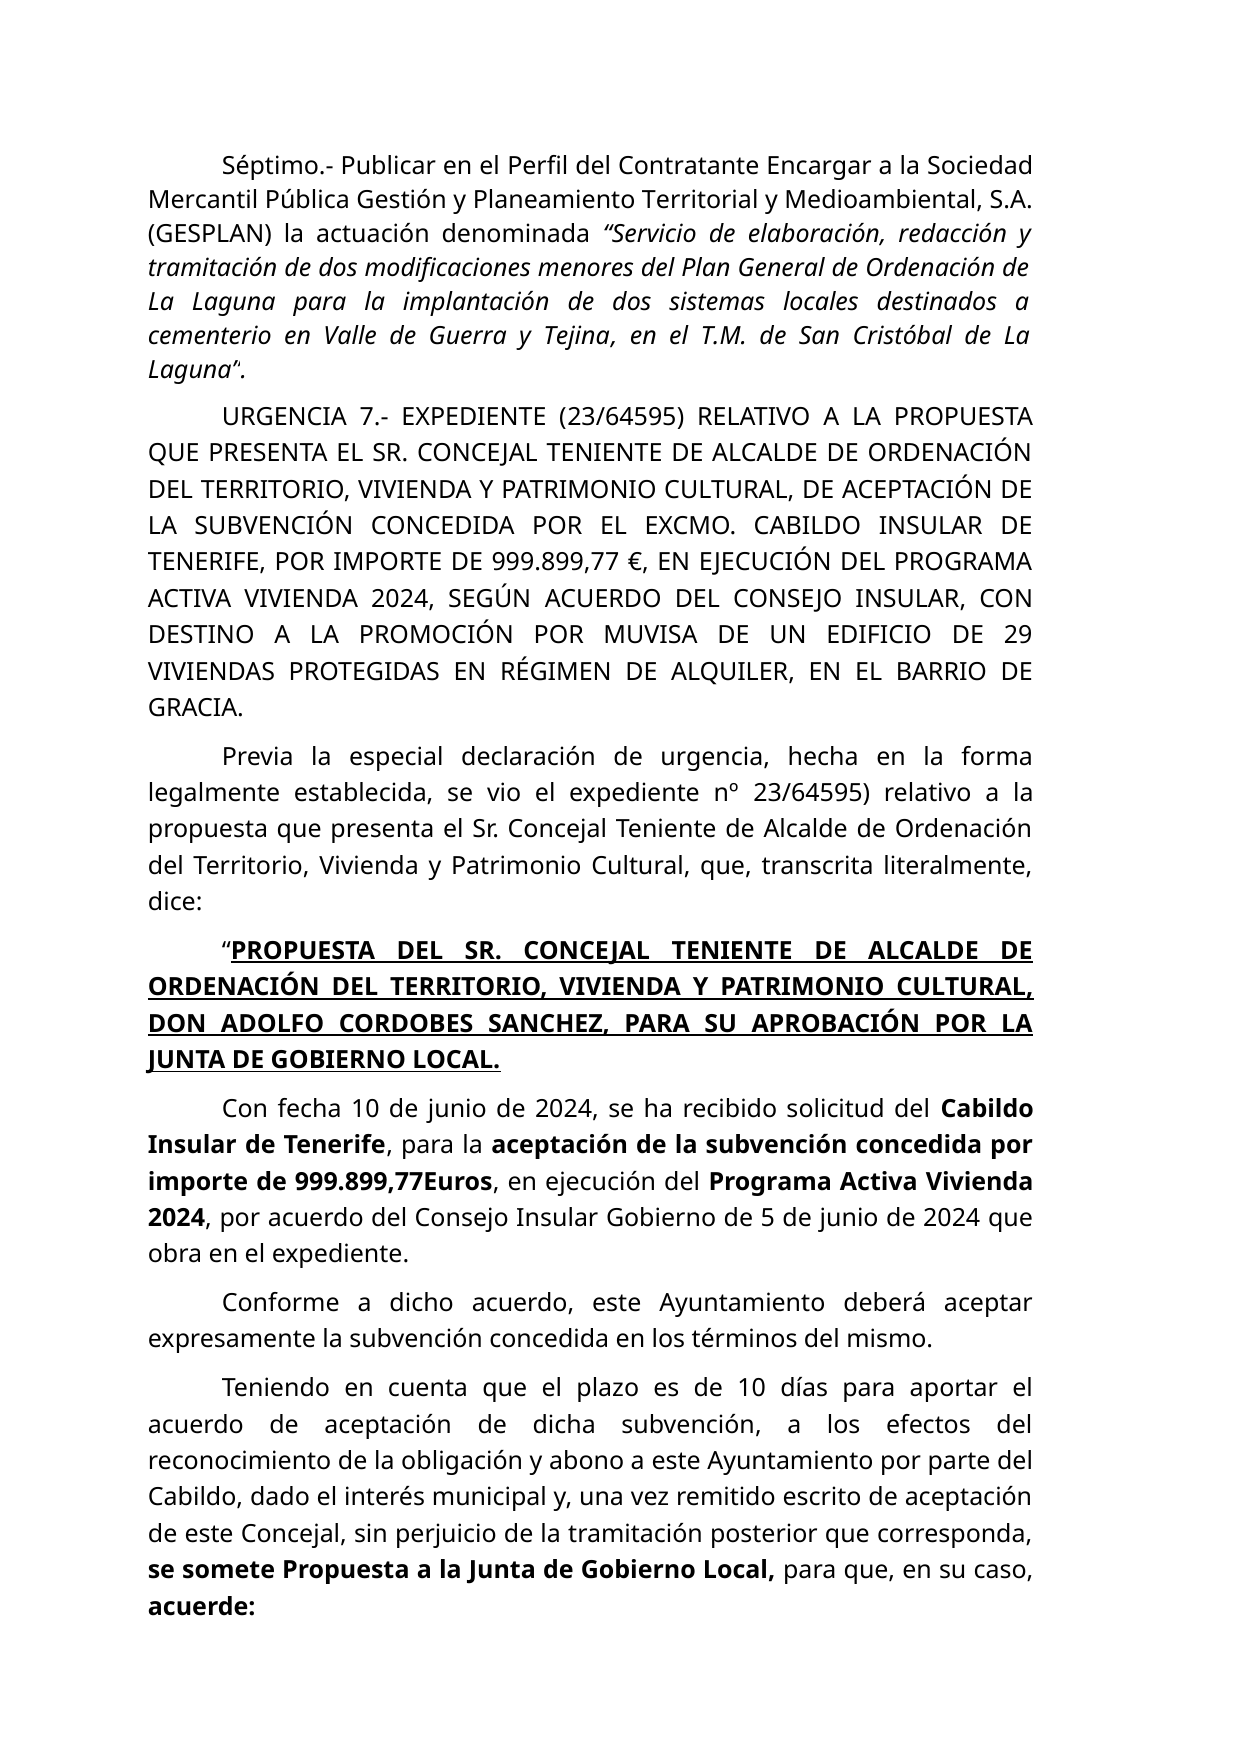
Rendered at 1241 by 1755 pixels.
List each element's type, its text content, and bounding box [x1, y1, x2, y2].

text URGENCIA 7.- EXPEDIENTE (23/64595) RELATIVO A LA PROPUESTA QUE PRESENTA EL SR. CONCEJAL TENIENTE DE ALCALDE DE ORDENACIÓN DEL TERRITORIO, VIVIENDA Y PATRIMONIO CULTURAL, DE ACEPTACIÓN DE LA SUBVENCIÓN CONCEDIDA POR EL EXCMO. CABILDO INSULAR DE TENERIFE, POR IMPORTE DE 999.899,77 €, EN EJECUCIÓN DEL PROGRAMA ACTIVA VIVIENDA 2024, SEGÚN ACUERDO DEL CONSEJO INSULAR, CON DESTINO A LA PROMOCIÓN POR MUVISA DE UN EDIFICIO DE 29 VIVIENDAS PROTEGIDAS EN RÉGIMEN DE ALQUILER, EN EL BARRIO DE GRACIA. [148, 399, 1034, 723]
text Con fecha 10 de junio de 2024, se ha recibido solicitud del Cabildo Insular de Tenerife, para la aceptación de la subvención concedida por importe de 999.899,77Euros, en ejecución del Programa Activa Vivienda 2024, por acuerdo del Consejo Insular Gobierno de 5 de junio de 2024 que obra en el expediente. [148, 1091, 1034, 1270]
text Teniendo en cuenta que el plazo es de 10 días para aportar el acuerdo de aceptación de dicha subvención, a los efectos del reconocimiento de la obligación y abono a este Ayuntamiento por parte del Cabildo, dado el interés municipal y, una vez remitido escrito de aceptación de este Concejal, sin perjuicio de la tramitación posterior que corresponda, se somete Propuesta a la Junta de Gobierno Local, para que, en su caso, acuerde: [148, 1370, 1034, 1622]
text “PROPUESTA DEL SR. CONCEJAL TENIENTE DE ALCALDE DE ORDENACIÓN DEL TERRITORIO, VIVIENDA Y PATRIMONIO CULTURAL, [148, 933, 1034, 998]
text DON ADOLFO CORDOBES SANCHEZ, PARA SU APROBACIÓN POR LA JUNTA DE GOBIERNO LOCAL. [148, 1000, 1034, 1076]
text Conforme a dicho acuerdo, este Ayuntamiento deberá aceptar expresamente la subvención concedida en los términos del mismo. [148, 1285, 1034, 1355]
text Previa la especial declaración de urgencia, hecha en la forma legalmente establecida, se vio el expediente nº 23/64595) relativo a la propuesta que presenta el Sr. Concejal Teniente de Alcalde de Ordenación del Territorio, Vivienda y Patrimonio Cultural, que, transcrita literalmente, dice: [148, 738, 1034, 918]
text Séptimo.- Publicar en el Perfil del Contratante Encargar a la Sociedad Mercantil Pública Gestión y Planeamiento Territorial y Medioambiental, S.A. (GESPLAN) la actuación denominada “Servicio de elaboración, redacción y tramitación de dos modificaciones menores del Plan General de Ordenación de La Laguna para la implantación de dos sistemas locales destinados a cementerio en Valle de Guerra y Tejina, en el T.M. de San Cristóbal de La Laguna”. [148, 148, 1034, 386]
